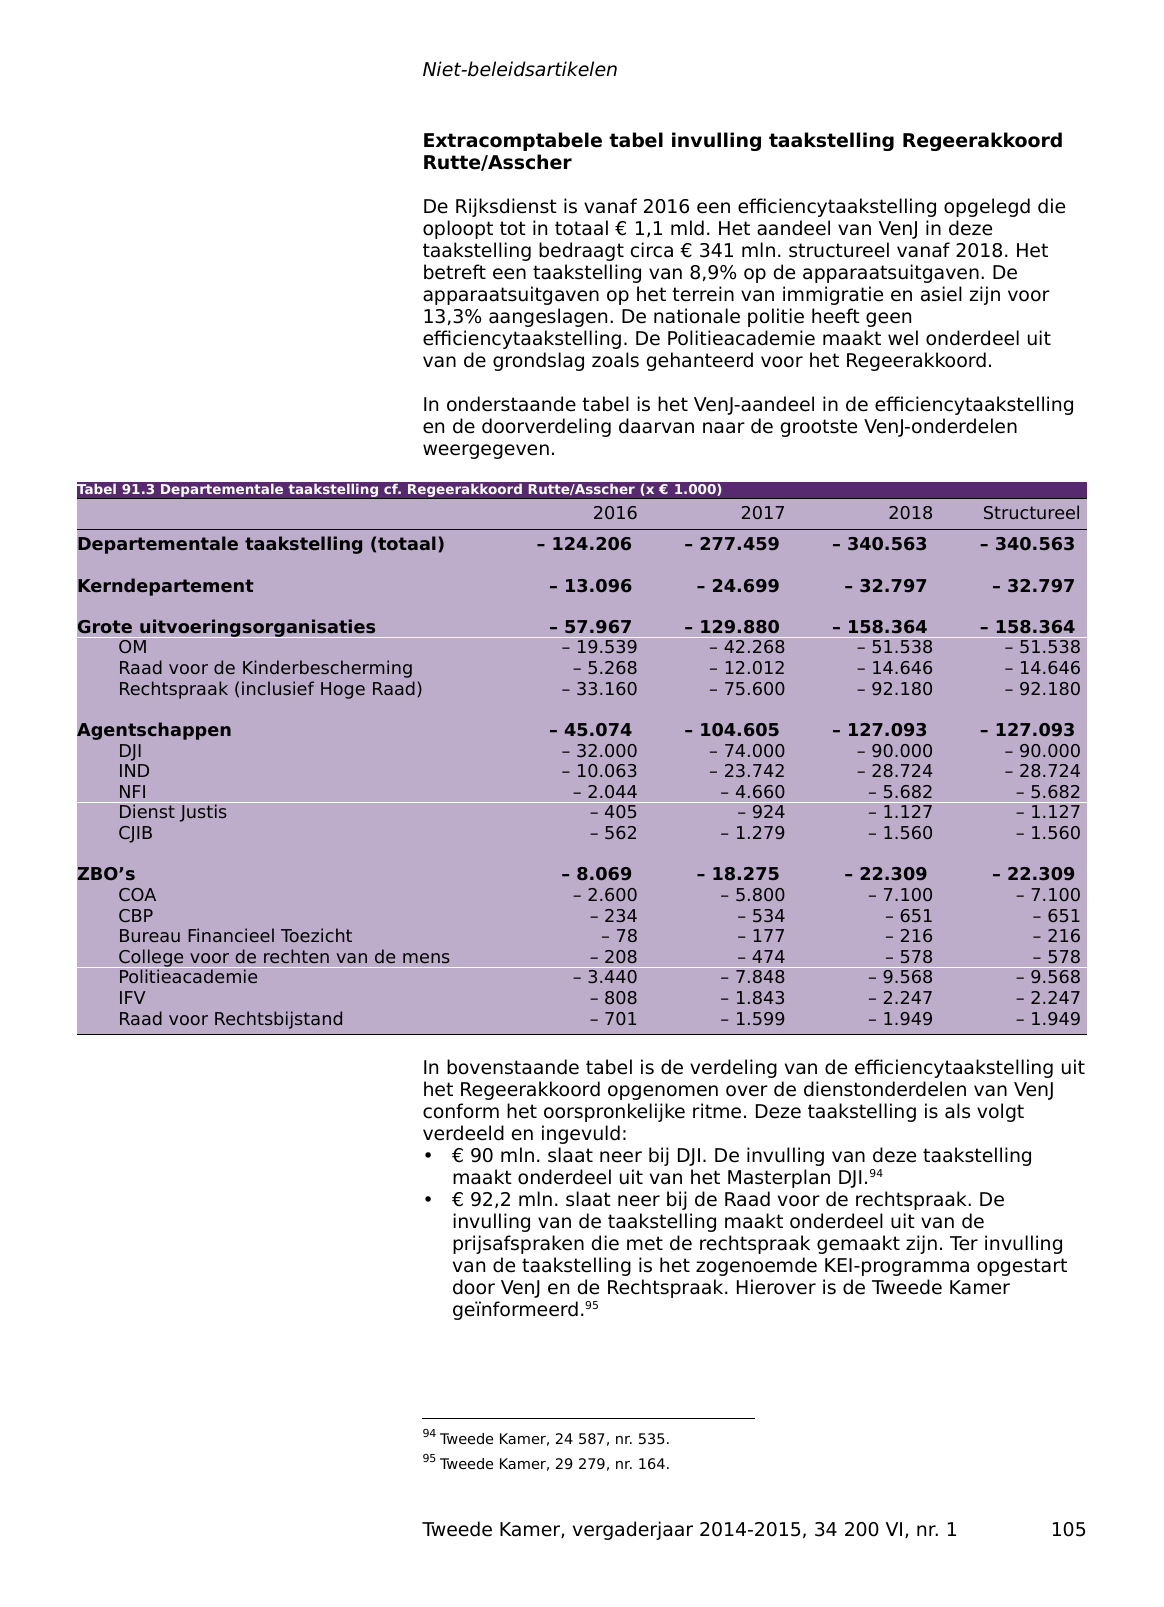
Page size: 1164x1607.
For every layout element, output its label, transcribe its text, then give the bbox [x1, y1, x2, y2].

table_cell Structureel [939, 499, 1087, 529]
table_cell – 124.206 [496, 530, 644, 555]
table_cell – 33.160 [496, 679, 644, 699]
text Tweede Kamer, 24 587, nr. 535. [422, 1427, 1087, 1449]
table_cell Departementale taakstelling (totaal) [77, 530, 496, 555]
table_cell [644, 596, 791, 617]
table_cell [939, 844, 1087, 864]
table_cell 2016 [496, 499, 644, 529]
table_cell – 78 [496, 926, 644, 947]
table_cell Agentschappen [77, 720, 496, 741]
table_cell – 12.012 [644, 658, 791, 679]
table_cell [791, 699, 939, 720]
table_cell – 7.848 [644, 968, 791, 988]
table_cell Grote uitvoeringsorganisaties [77, 617, 496, 637]
table_cell – 234 [496, 906, 644, 926]
table_cell [77, 968, 112, 988]
table_cell – 208 [496, 947, 644, 967]
table_cell Dienst Justis [112, 803, 496, 823]
table_cell IFV [112, 988, 496, 1009]
table_cell [77, 906, 112, 926]
table_cell – 9.568 [939, 968, 1087, 988]
table_cell Rechtspraak (inclusief Hoge Raad) [112, 679, 496, 699]
table_cell – 24.699 [644, 576, 791, 596]
table_cell – 1.127 [939, 803, 1087, 823]
table_cell COA [112, 885, 496, 906]
table_cell – 18.275 [644, 864, 791, 885]
table_cell [77, 823, 112, 844]
table_cell – 129.880 [644, 617, 791, 637]
table_cell 2017 [644, 499, 791, 529]
table_cell – 8.069 [496, 864, 644, 885]
table_cell – 32.000 [496, 741, 644, 761]
table_cell [791, 555, 939, 576]
table_cell – 127.093 [791, 720, 939, 741]
table_cell – 1.127 [791, 803, 939, 823]
table_cell [77, 638, 112, 658]
table_cell – 28.724 [939, 761, 1087, 782]
table_cell – 534 [644, 906, 791, 926]
table_cell – 5.682 [939, 782, 1087, 802]
table_cell – 405 [496, 803, 644, 823]
table_cell Bureau Financieel Toezicht [112, 926, 496, 947]
table_cell – 74.000 [644, 741, 791, 761]
table_cell – 2.247 [791, 988, 939, 1009]
table_cell [77, 926, 112, 947]
table_cell – 14.646 [939, 658, 1087, 679]
table_cell [644, 699, 791, 720]
table_cell – 1.279 [644, 823, 791, 844]
table_cell – 22.309 [939, 864, 1087, 885]
table_cell IND [112, 761, 496, 782]
table_cell [939, 596, 1087, 617]
table_cell – 4.660 [644, 782, 791, 802]
table_cell [77, 885, 112, 906]
table_header Tabel 91.3 Departementale taakstelling cf. Regeerakkoord Rutte/Asscher (x € 1.000) [77, 482, 1087, 498]
subtitle Extracomptabele tabel invulling taakstelling Regeerakkoord Rutte/Asscher [422, 130, 1087, 174]
table_cell – 57.967 [496, 617, 644, 637]
table_cell – 22.309 [791, 864, 939, 885]
table_cell [644, 555, 791, 576]
text De Rijksdienst is vanaf 2016 een efficiencytaakstelling opgelegd die oploopt tot in totaal € 1,1 mld. Het aandeel van VenJ in deze taakstelling bedraagt circa € 341 mln. structureel vanaf 2018. Het betreft een taakstelling van 8,9% op de apparaatsuitgaven. De apparaatsuitgaven op het terrein van immigratie en asiel zijn voor 13,3% aangeslagen. De nationale politie heeft geen efficiencytaakstelling. De Politieacademie maakt wel onderdeel uit van de grondslag zoals gehanteerd voor het Regeerakkoord. [422, 196, 1087, 372]
table_cell [112, 844, 496, 864]
table_cell – 3.440 [496, 968, 644, 988]
table_cell – 177 [644, 926, 791, 947]
table_cell – 1.949 [791, 1009, 939, 1034]
table_cell – 32.797 [791, 576, 939, 596]
table_cell ZBO’s [77, 864, 496, 885]
table_cell [77, 499, 112, 529]
table_cell – 23.742 [644, 761, 791, 782]
table_cell [112, 699, 496, 720]
table_cell – 158.364 [939, 617, 1087, 637]
table_cell – 45.074 [496, 720, 644, 741]
table_cell Raad voor de Kinderbescherming [112, 658, 496, 679]
table_cell – 651 [791, 906, 939, 926]
table_cell [77, 741, 112, 761]
table_cell – 1.560 [791, 823, 939, 844]
table_cell – 5.682 [791, 782, 939, 802]
table_cell [496, 596, 644, 617]
table_cell [496, 555, 644, 576]
table_cell – 28.724 [791, 761, 939, 782]
table_cell – 651 [939, 906, 1087, 926]
table_cell – 13.096 [496, 576, 644, 596]
table_cell – 92.180 [791, 679, 939, 699]
table_cell [77, 658, 112, 679]
table_cell – 2.600 [496, 885, 644, 906]
table_cell – 277.459 [644, 530, 791, 555]
table_cell [77, 1009, 112, 1034]
table_cell [77, 844, 112, 864]
text • € 90 mln. slaat neer bij DJI. De invulling van deze taakstelling maakt onderdeel uit van het Masterplan DJI. [422, 1145, 1087, 1189]
table_cell – 578 [939, 947, 1087, 967]
table_cell [939, 555, 1087, 576]
table_cell – 7.100 [939, 885, 1087, 906]
table_cell – 51.538 [939, 638, 1087, 658]
table_cell – 51.538 [791, 638, 939, 658]
table_cell [77, 782, 112, 802]
table_cell – 474 [644, 947, 791, 967]
table_cell – 9.568 [791, 968, 939, 988]
table_cell – 90.000 [939, 741, 1087, 761]
text In onderstaande tabel is het VenJ-aandeel in de efficiencytaakstelling en de doorverdeling daarvan naar de grootste VenJ-onderdelen weergegeven. [422, 394, 1087, 460]
table_cell – 340.563 [791, 530, 939, 555]
table_cell – 578 [791, 947, 939, 967]
table_cell – 562 [496, 823, 644, 844]
table_cell OM [112, 638, 496, 658]
table_cell [791, 844, 939, 864]
table_cell – 42.268 [644, 638, 791, 658]
table_cell [77, 803, 112, 823]
table_cell – 808 [496, 988, 644, 1009]
table_cell – 1.949 [939, 1009, 1087, 1034]
table_cell – 216 [939, 926, 1087, 947]
table_cell – 924 [644, 803, 791, 823]
table_cell [112, 596, 496, 617]
table_cell – 127.093 [939, 720, 1087, 741]
table_cell – 19.539 [496, 638, 644, 658]
table_cell [496, 844, 644, 864]
table_cell [77, 555, 496, 576]
table_cell – 7.100 [791, 885, 939, 906]
table_cell – 1.560 [939, 823, 1087, 844]
table_cell – 75.600 [644, 679, 791, 699]
table_cell [77, 699, 112, 720]
table_cell [77, 679, 112, 699]
table_cell – 32.797 [939, 576, 1087, 596]
table_cell – 216 [791, 926, 939, 947]
table_cell CJIB [112, 823, 496, 844]
table_cell College voor de rechten van de mens [112, 947, 496, 967]
table_cell [77, 947, 112, 967]
table_cell – 10.063 [496, 761, 644, 782]
text In bovenstaande tabel is de verdeling van de efficiencytaakstelling uit het Regeerakkoord opgenomen over de dienstonderdelen van VenJ conform het oorspronkelijke ritme. Deze taakstelling is als volgt verdeeld en ingevuld: [422, 1057, 1087, 1145]
table_cell – 701 [496, 1009, 644, 1034]
table_cell [644, 844, 791, 864]
table_cell – 158.364 [791, 617, 939, 637]
table_cell NFI [112, 782, 496, 802]
table_cell [77, 988, 112, 1009]
table_cell – 2.247 [939, 988, 1087, 1009]
table_cell – 14.646 [791, 658, 939, 679]
table_cell – 104.605 [644, 720, 791, 741]
table_cell DJI [112, 741, 496, 761]
table_cell 2018 [791, 499, 939, 529]
table_cell [112, 499, 496, 529]
table_cell – 92.180 [939, 679, 1087, 699]
text • € 92,2 mln. slaat neer bij de Raad voor de rechtspraak. De invulling van de taakstelling maakt onderdeel uit van de prijsafspraken die met de rechtspraak gemaakt zijn. Ter invulling van de taakstelling is het zogenoemde KEI-programma opgestart door VenJ en de Rechtspraak. Hierover is de Tweede Kamer geïnformeerd. [422, 1189, 1087, 1321]
table_cell – 5.268 [496, 658, 644, 679]
table_cell CBP [112, 906, 496, 926]
table_cell [791, 596, 939, 617]
table_cell – 1.599 [644, 1009, 791, 1034]
table_cell Kerndepartement [77, 576, 496, 596]
table_cell – 2.044 [496, 782, 644, 802]
table_cell [496, 699, 644, 720]
table_cell Politieacademie [112, 968, 496, 988]
table_cell [77, 761, 112, 782]
table_cell – 1.843 [644, 988, 791, 1009]
table_cell Raad voor Rechtsbijstand [112, 1009, 496, 1034]
table_cell – 5.800 [644, 885, 791, 906]
table_cell [77, 596, 112, 617]
table_cell – 90.000 [791, 741, 939, 761]
table_cell – 340.563 [939, 530, 1087, 555]
table_cell [939, 699, 1087, 720]
text Tweede Kamer, 29 279, nr. 164. [422, 1452, 1087, 1474]
